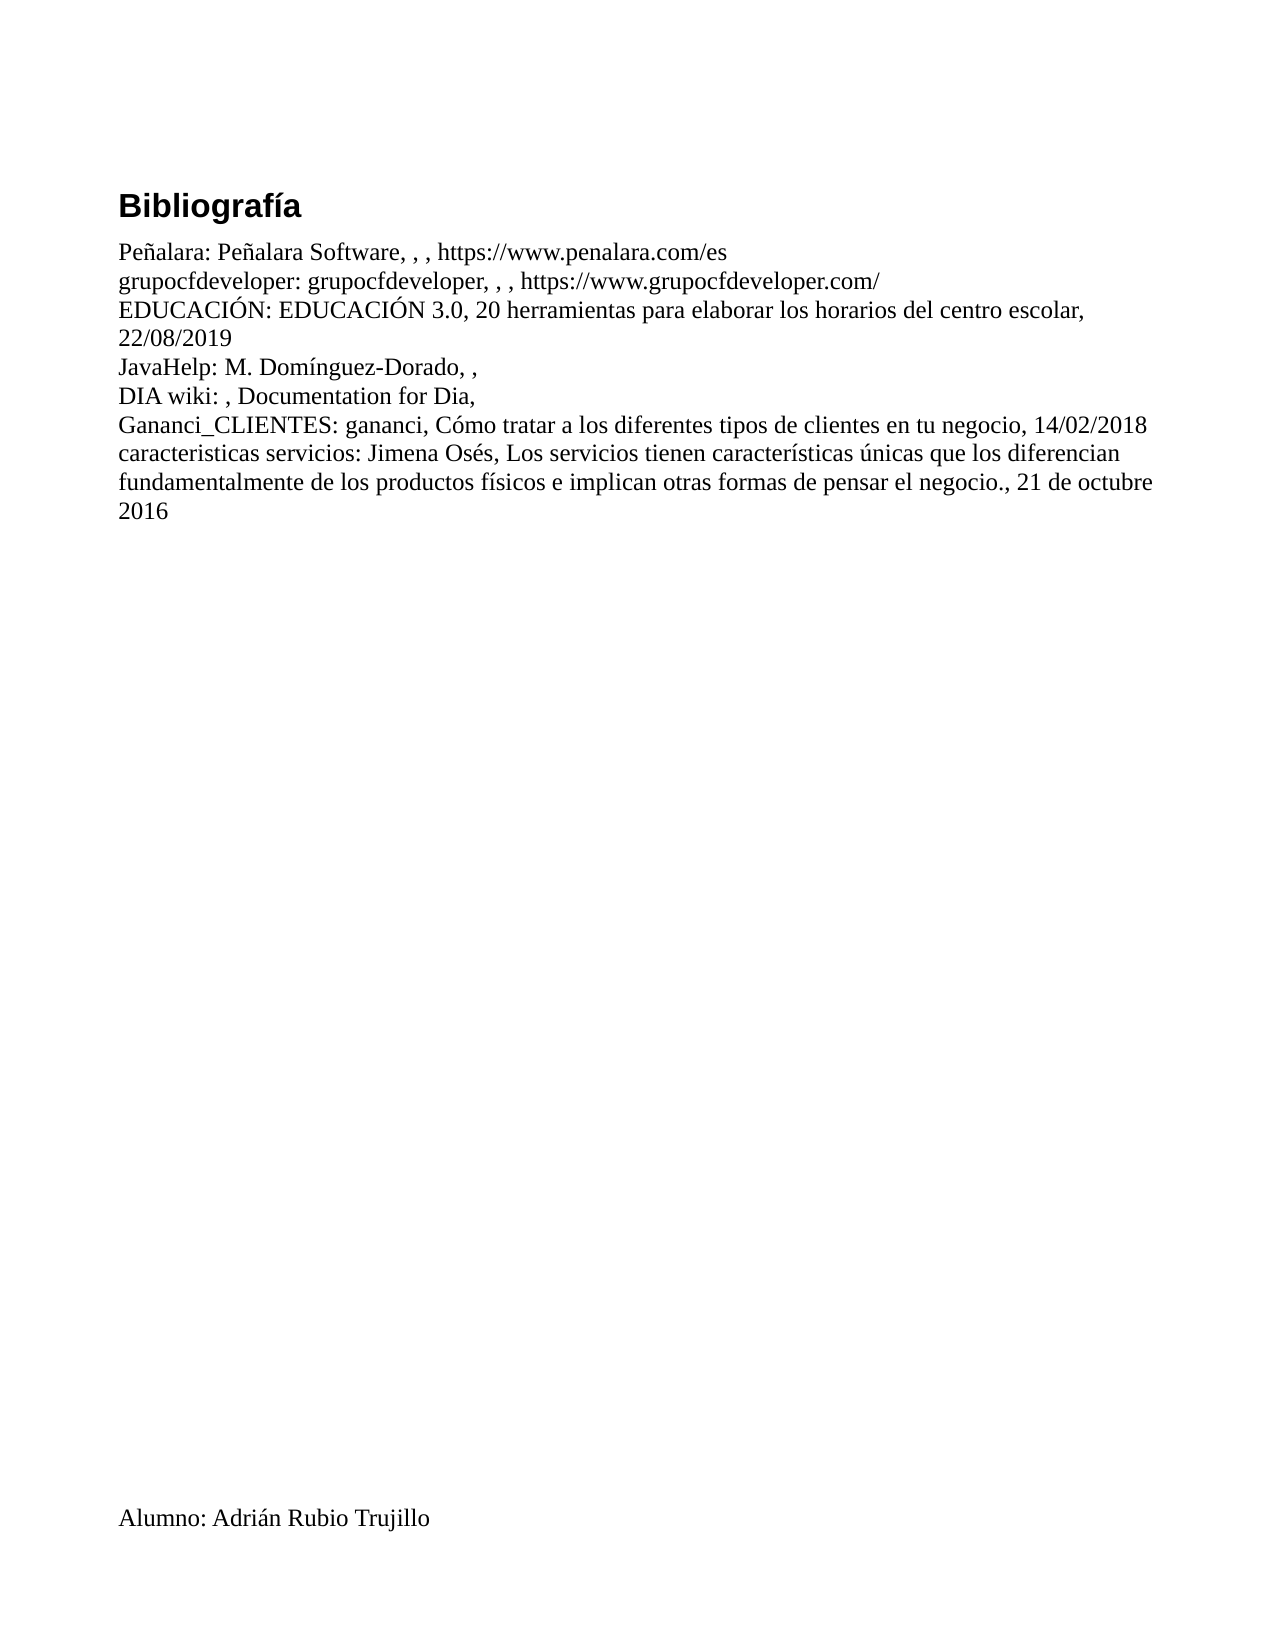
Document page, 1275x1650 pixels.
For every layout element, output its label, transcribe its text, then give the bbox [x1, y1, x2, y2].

subtitle Bibliografía [118, 186, 1157, 225]
text EDUCACIÓN: EDUCACIÓN 3.0, 20 herramientas para elaborar los horarios del centro escolar, 22/08/2019 [118, 295, 1157, 352]
text Gananci_CLIENTES: gananci, Cómo tratar a los diferentes tipos de clientes en tu negocio, 14/02/2018 [118, 410, 1157, 438]
text caracteristicas servicios: Jimena Osés, Los servicios tienen características únicas que los diferencian fundamentalmente de los productos físicos e implican otras formas de pensar el negocio., 21 de octubre 2016 [118, 438, 1157, 525]
text Peñalara: Peñalara Software, , , https://www.penalara.com/es [118, 237, 1157, 266]
text DIA wiki: , Documentation for Dia, [118, 381, 1157, 410]
text JavaHelp: M. Domínguez-Dorado, , [118, 352, 1157, 381]
text grupocfdeveloper: grupocfdeveloper, , , https://www.grupocfdeveloper.com/ [118, 266, 1157, 295]
